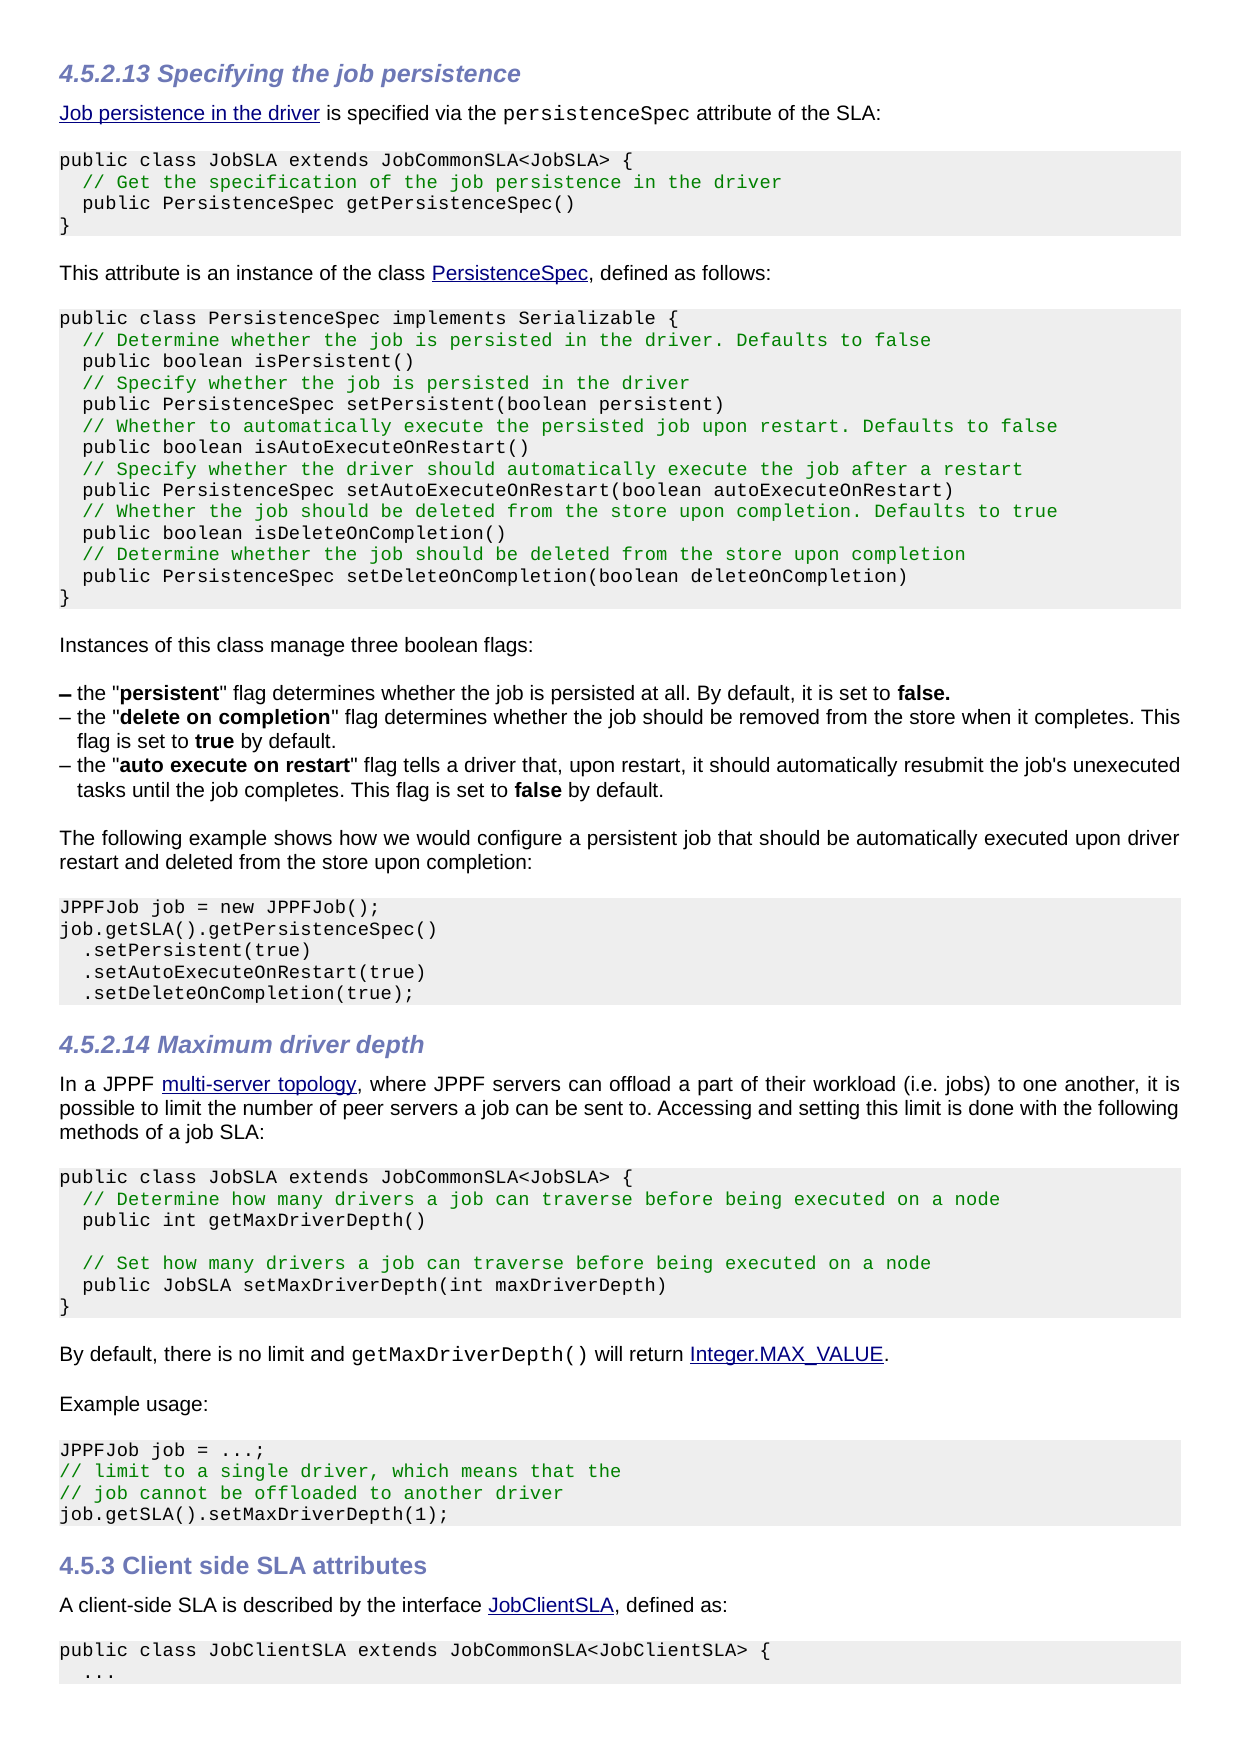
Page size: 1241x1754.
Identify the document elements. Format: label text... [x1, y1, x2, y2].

text // Determine how many drivers a job can traverse before being executed on a node [59, 1189, 1181, 1211]
text public class JobClientSLA extends JobCommonSLA<JobClientSLA> { [59, 1641, 1181, 1662]
text // Determine whether the job should be deleted from the store upon completion [59, 545, 1181, 566]
subtitle Specifying the job persistence [59, 59, 1181, 88]
text By default, there is no limit and getMaxDriverDepth() will return Integer.MAX_VALUE. [59, 1342, 1181, 1368]
text Instances of this class manage three boolean flags: [59, 633, 1181, 657]
text // Whether the job should be deleted from the store upon completion. Defaults to true [59, 502, 1181, 523]
text job.getSLA().setMaxDriverDepth(1); [59, 1505, 1181, 1526]
text JPPFJob job = ...; [59, 1440, 1181, 1462]
text public PersistenceSpec setAutoExecuteOnRestart(boolean autoExecuteOnRestart) [59, 480, 1181, 502]
text // Specify whether the driver should automatically execute the job after a restart [59, 459, 1181, 480]
text ... [59, 1662, 1181, 1684]
text public class JobSLA extends JobCommonSLA<JobSLA> { [59, 1168, 1181, 1189]
text // job cannot be offloaded to another driver [59, 1483, 1181, 1505]
text A client-side SLA is described by the interface JobClientSLA, defined as: [59, 1593, 1181, 1617]
text public int getMaxDriverDepth() [59, 1211, 1181, 1232]
list the "delete on completion" flag determines whether the job should be removed from the store when it completes. This flag is set to true by default. [59, 705, 1181, 753]
text public PersistenceSpec getPersistenceSpec() [59, 193, 1181, 215]
text public class JobSLA extends JobCommonSLA<JobSLA> { [59, 151, 1181, 172]
text public PersistenceSpec setPersistent(boolean persistent) [59, 394, 1181, 416]
subtitle Maximum driver depth [59, 1030, 1181, 1059]
text public class PersistenceSpec implements Serializable { [59, 309, 1181, 330]
list the "auto execute on restart" flag tells a driver that, upon restart, it should automatically resubmit the job's unexecuted tasks until the job completes. This flag is set to false by default. [59, 753, 1181, 802]
list the "persistent" flag determines whether the job is persisted at all. By default, it is set to false. [59, 681, 1181, 705]
text public boolean isPersistent() [59, 352, 1181, 373]
text The following example shows how we would configure a persistent job that should be automatically executed upon driver restart and deleted from the store upon completion: [59, 826, 1181, 874]
text public boolean isAutoExecuteOnRestart() [59, 437, 1181, 459]
text In a JPPF multi-server topology, where JPPF servers can offload a part of their workload (i.e. jobs) to one another, it is possible to limit the number of peer servers a job can be sent to. Accessing and setting this limit is done with the following methods of a job SLA: [59, 1072, 1181, 1144]
text // Get the specification of the job persistence in the driver [59, 172, 1181, 193]
text This attribute is an instance of the class PersistenceSpec, defined as follows: [59, 261, 1181, 284]
text public boolean isDeleteOnCompletion() [59, 523, 1181, 545]
text Job persistence in the driver is specified via the persistenceSpec attribute of the SLA: [59, 101, 1181, 127]
text public JobSLA setMaxDriverDepth(int maxDriverDepth) [59, 1275, 1181, 1297]
text .setDeleteOnCompletion(true); [59, 984, 1181, 1005]
text // Set how many drivers a job can traverse before being executed on a node [59, 1254, 1181, 1275]
text job.getSLA().getPersistenceSpec() [59, 919, 1181, 941]
text } [59, 1297, 1181, 1318]
text // Whether to automatically execute the persisted job upon restart. Defaults to false [59, 416, 1181, 437]
subtitle Client side SLA attributes [59, 1551, 1181, 1580]
text // limit to a single driver, which means that the [59, 1462, 1181, 1483]
text } [59, 215, 1181, 236]
text Example usage: [59, 1392, 1181, 1416]
text JPPFJob job = new JPPFJob(); [59, 898, 1181, 919]
text } [59, 588, 1181, 609]
text .setAutoExecuteOnRestart(true) [59, 962, 1181, 984]
text // Specify whether the job is persisted in the driver [59, 373, 1181, 394]
text public PersistenceSpec setDeleteOnCompletion(boolean deleteOnCompletion) [59, 566, 1181, 588]
text .setPersistent(true) [59, 941, 1181, 962]
text // Determine whether the job is persisted in the driver. Defaults to false [59, 330, 1181, 352]
